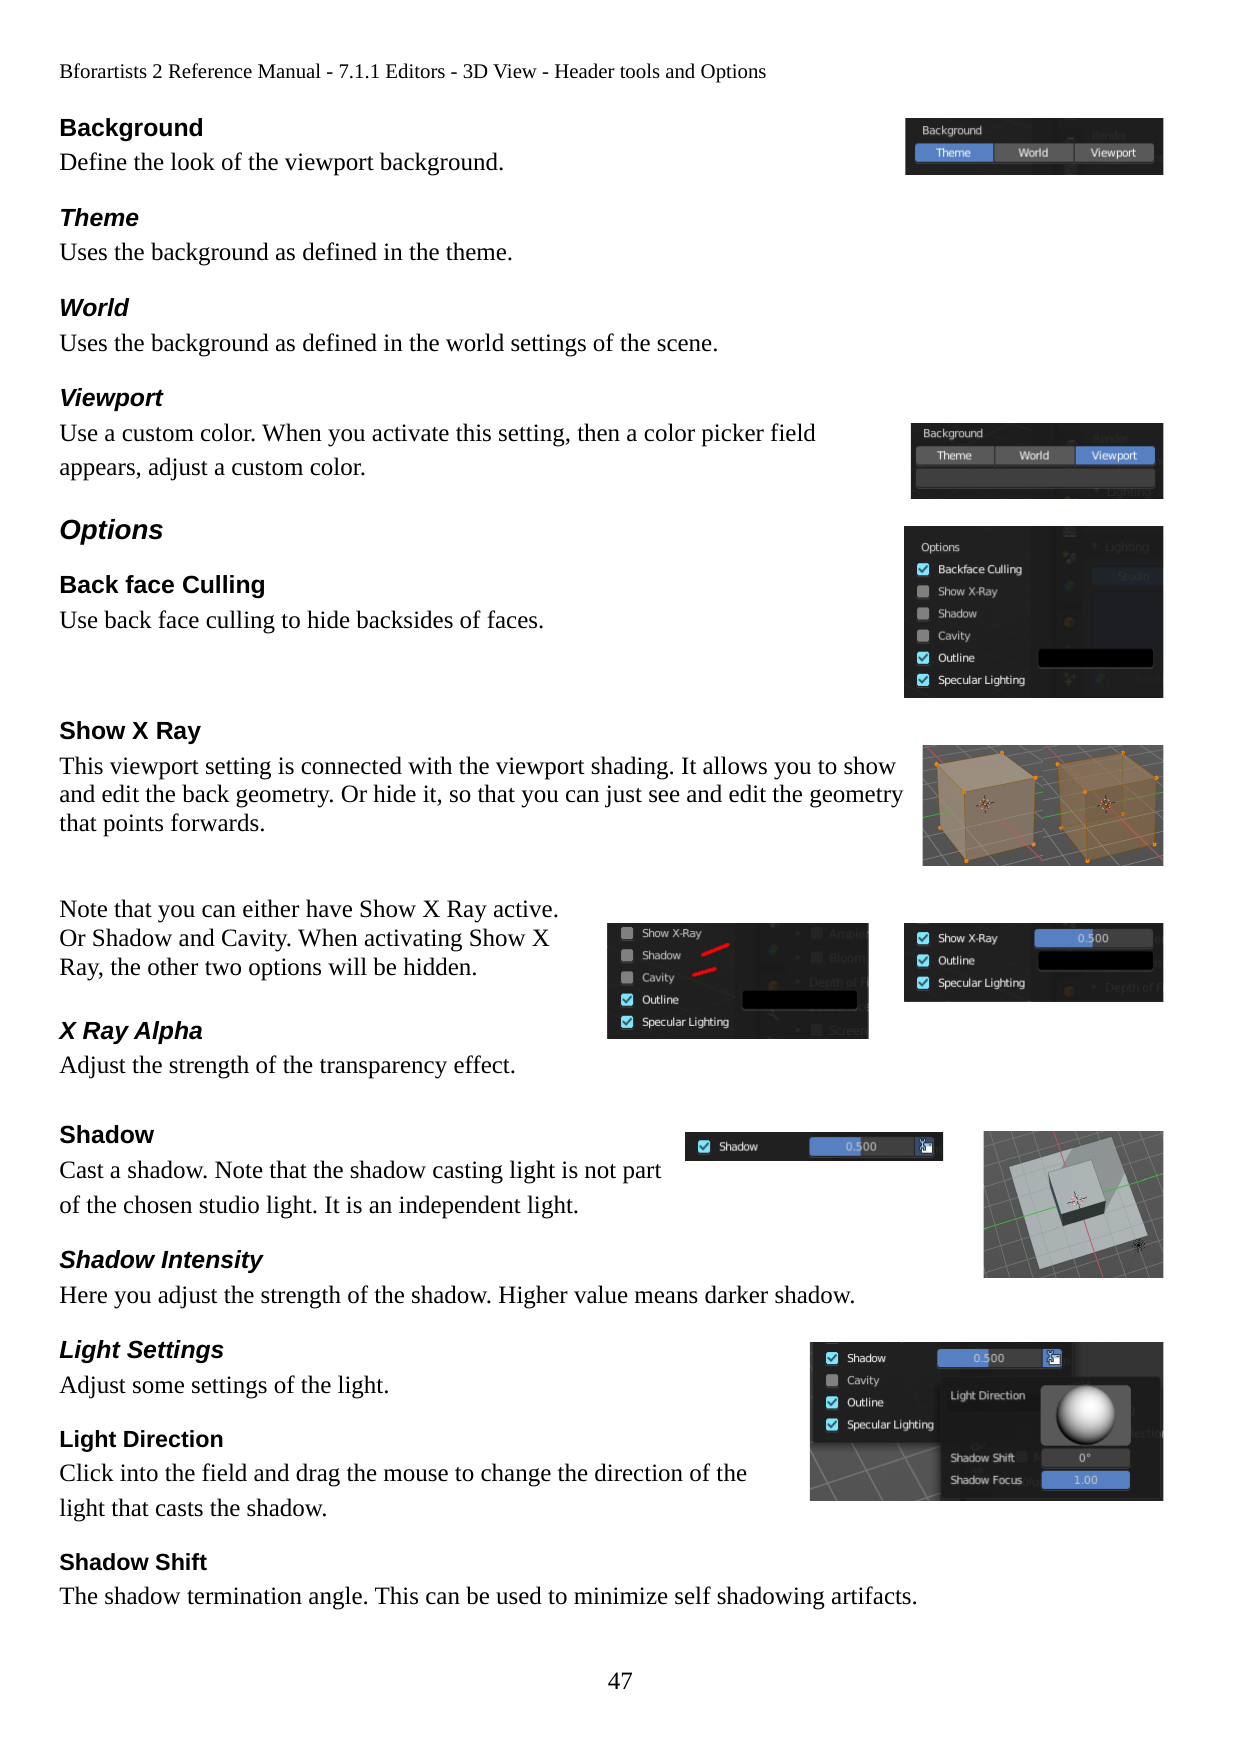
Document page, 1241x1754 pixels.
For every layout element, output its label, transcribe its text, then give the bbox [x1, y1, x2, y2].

text Uses the background as defined in the world settings of the scene. [59, 328, 1181, 356]
text Note that you can either have Show X Ray active. Or Shadow and Cavity. When activating Show X Ray, the other two options will be hidden. [59, 894, 1181, 981]
text Adjust some settings of the light. [59, 1370, 809, 1399]
subtitle Shadow Intensity [59, 1245, 983, 1274]
picture [809, 1342, 1164, 1501]
text Click into the field and drag the mouse to change the direction of the light that casts the shadow. [59, 1458, 1181, 1522]
subtitle Shadow Shift [59, 1548, 1181, 1575]
subtitle Options [59, 514, 1181, 546]
picture [910, 423, 1164, 499]
subtitle World [59, 293, 1181, 321]
picture [922, 745, 1164, 866]
subtitle Shadow [59, 1121, 1181, 1149]
subtitle Back face Culling [59, 571, 904, 599]
subtitle Show X Ray [59, 716, 1181, 744]
subtitle Theme [59, 203, 1181, 231]
picture [607, 923, 869, 1039]
text Uses the background as defined in the theme. [59, 237, 1181, 266]
text This viewport setting is connected with the viewport shading. It allows you to show and edit the back geometry. Or hide it, so that you can just see and edit the geometry that points forwards. [59, 751, 922, 837]
text Cast a shadow. Note that the shadow casting light is not part of the chosen studio light. It is an independent light. [59, 1155, 983, 1219]
subtitle [1164, 1245, 1181, 1274]
picture [904, 526, 1164, 698]
subtitle Light Settings [59, 1335, 1181, 1364]
subtitle [1164, 1425, 1181, 1452]
picture [905, 118, 1164, 175]
subtitle Viewport [59, 383, 1181, 411]
text Use back face culling to hide backsides of faces. [59, 605, 904, 634]
picture [983, 1131, 1164, 1278]
picture [685, 1132, 944, 1161]
picture [904, 923, 1164, 1002]
text Define the look of the viewport background. [59, 147, 1181, 176]
text Use a custom color. When you activate this setting, then a color picker field appears, adjust a custom color. [59, 418, 1181, 481]
text Here you adjust the strength of the shadow. Higher value means darker shadow. [59, 1280, 1181, 1309]
subtitle X Ray Alpha [59, 1016, 1181, 1044]
text Adjust the strength of the transparency effect. [59, 1051, 1181, 1079]
subtitle Background [59, 113, 1181, 141]
text The shadow termination angle. This can be used to minimize self shadowing artifacts. [59, 1581, 1181, 1610]
subtitle [1164, 571, 1181, 599]
subtitle Light Direction [59, 1425, 809, 1452]
